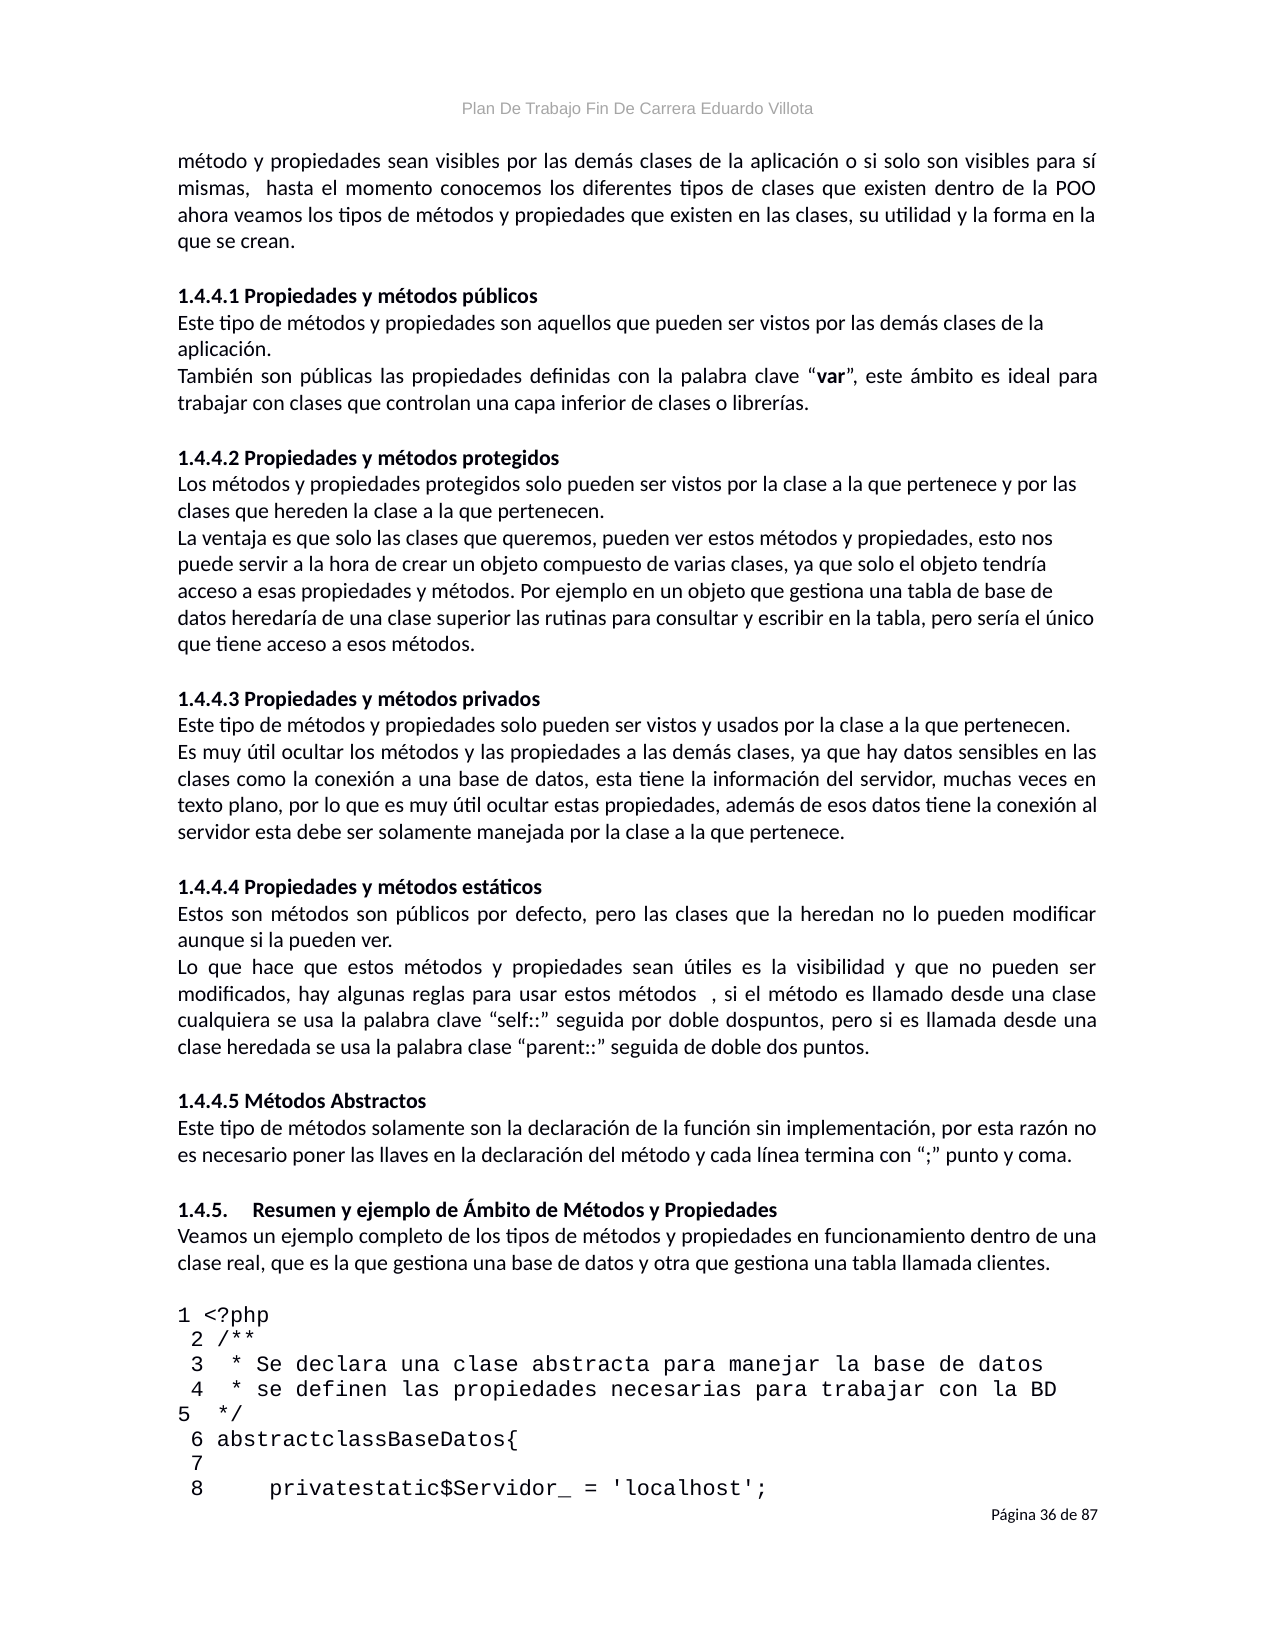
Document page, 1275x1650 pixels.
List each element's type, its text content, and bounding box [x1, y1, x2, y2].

text 1.4.4.1 Propiedades y métodos públicos [177, 282, 1098, 309]
text 1.4.4.2 Propiedades y métodos protegidos [177, 444, 1098, 470]
text 1.4.4.3 Propiedades y métodos privados [177, 685, 1098, 712]
text Veamos un ejemplo completo de los tipos de métodos y propiedades en funcionamiento dentro de una clase real, que es la que gestiona una base de datos y otra que gestiona una tabla llamada clientes. [177, 1222, 1098, 1276]
text 2 /** [177, 1328, 1098, 1353]
text método y propiedades sean visibles por las demás clases de la aplicación o si solo son visibles para sí mismas, hasta el momento conocemos los diferentes tipos de clases que existen dentro de la POO ahora veamos los tipos de métodos y propiedades que existen en las clases, su utilidad y la forma en la que se crean. [177, 148, 1098, 254]
text También son públicas las propiedades definidas con la palabra clave “var”, este ámbito es ideal para trabajar con clases que controlan una capa inferior de clases o librerías. [177, 362, 1098, 416]
text La ventaja es que solo las clases que queremos, pueden ver estos métodos y propiedades, esto nos puede servir a la hora de crear un objeto compuesto de varias clases, ya que solo el objeto tendría acceso a esas propiedades y métodos. Por ejemplo en un objeto que gestiona una tabla de base de datos heredaría de una clase superior las rutinas para consultar y escribir en la tabla, pero sería el único que tiene acceso a esos métodos. [177, 524, 1098, 657]
text 7 [177, 1452, 1098, 1477]
text 1.4.5. Resumen y ejemplo de Ámbito de Métodos y Propiedades [177, 1196, 1098, 1222]
text Es muy útil ocultar los métodos y las propiedades a las demás clases, ya que hay datos sensibles en las clases como la conexión a una base de datos, esta tiene la información del servidor, muchas veces en texto plano, por lo que es muy útil ocultar estas propiedades, además de esos datos tiene la conexión al servidor esta debe ser solamente manejada por la clase a la que pertenece. [177, 738, 1098, 845]
text 8 privatestatic$Servidor_ = 'localhost'; [177, 1477, 1098, 1502]
text 6 abstractclassBaseDatos{ [177, 1428, 1098, 1452]
text Este tipo de métodos y propiedades solo pueden ser vistos y usados por la clase a la que pertenecen. [177, 712, 1098, 738]
text 5 */ [177, 1403, 1098, 1428]
text Lo que hace que estos métodos y propiedades sean útiles es la visibilidad y que no pueden ser modificados, hay algunas reglas para usar estos métodos , si el método es llamado desde una clase cualquiera se usa la palabra clave “self::” seguida por doble dospuntos, pero si es llamada desde una clase heredada se usa la palabra clase “parent::” seguida de doble dos puntos. [177, 953, 1098, 1060]
text 1 <?php [177, 1304, 1098, 1328]
text Estos son métodos son públicos por defecto, pero las clases que la heredan no lo pueden modificar aunque si la pueden ver. [177, 900, 1098, 953]
text 3 * Se declara una clase abstracta para manejar la base de datos [177, 1353, 1098, 1378]
text Los métodos y propiedades protegidos solo pueden ser vistos por la clase a la que pertenece y por las clases que hereden la clase a la que pertenecen. [177, 470, 1098, 524]
text 4 * se definen las propiedades necesarias para trabajar con la BD [177, 1378, 1098, 1403]
text 1.4.4.4 Propiedades y métodos estáticos [177, 873, 1098, 900]
text Este tipo de métodos solamente son la declaración de la función sin implementación, por esta razón no es necesario poner las llaves en la declaración del método y cada línea termina con “;” punto y coma. [177, 1114, 1098, 1168]
text 1.4.4.5 Métodos Abstractos [177, 1088, 1098, 1114]
text Este tipo de métodos y propiedades son aquellos que pueden ser vistos por las demás clases de la aplicación. [177, 309, 1098, 362]
